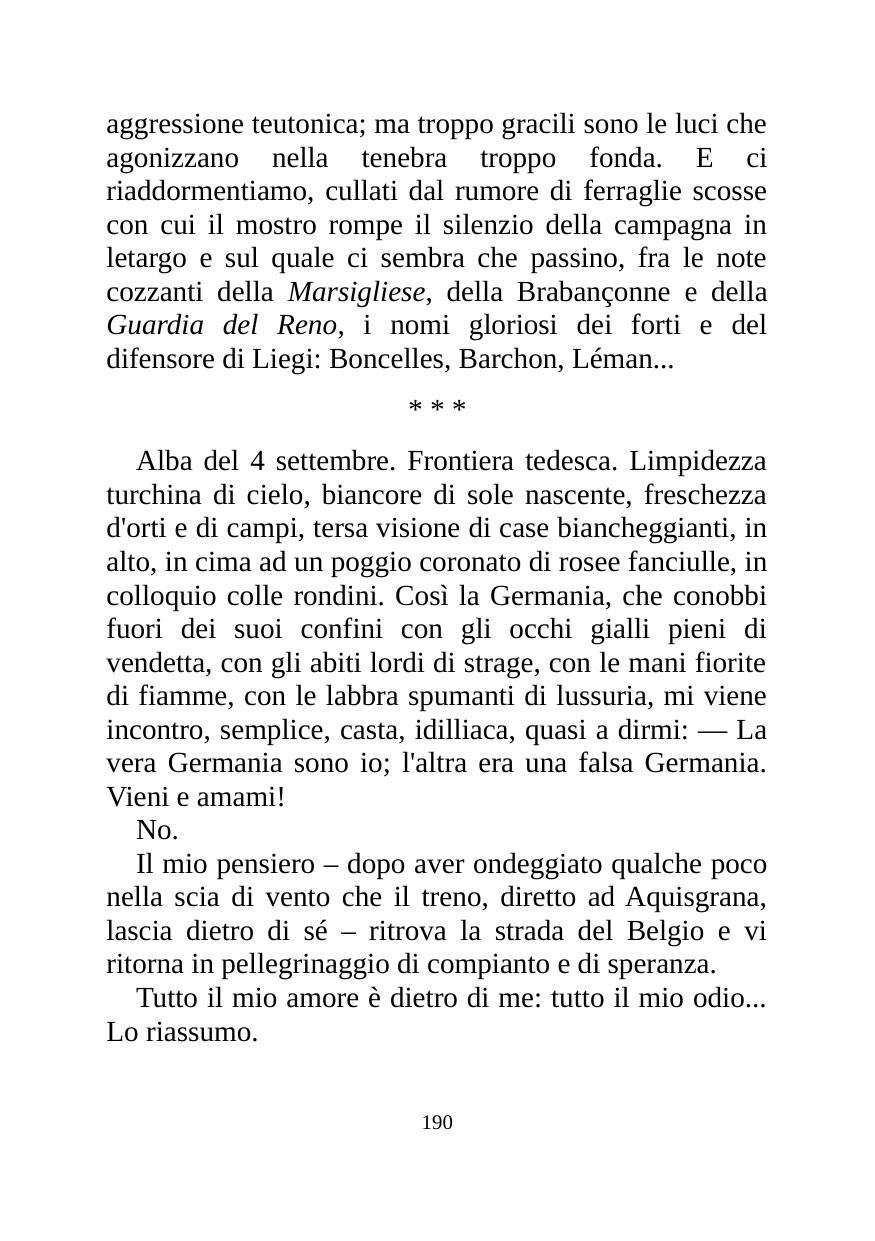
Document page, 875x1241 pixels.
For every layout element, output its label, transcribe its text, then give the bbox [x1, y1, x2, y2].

text Tutto il mio amore è dietro di me: tutto il mio odio... Lo riassumo. [106, 980, 768, 1047]
text Il mio pensiero – dopo aver ondeggiato qualche poco nella scia di vento che il treno, diretto ad Aquisgrana, lascia dietro di sé – ritrova la strada del Belgio e vi ritorna in pellegrinaggio di compianto e di speranza. [106, 846, 768, 980]
text * * * [106, 392, 768, 426]
text aggressione teutonica; ma troppo gracili sono le luci che agonizzano nella tenebra troppo fonda. E ci riaddormentiamo, cullati dal rumore di ferraglie scosse con cui il mostro rompe il silenzio della campagna in letargo e sul quale ci sembra che passino, fra le note cozzanti della Marsigliese, della Brabançonne e della Guardia del Reno, i nomi gloriosi dei forti e del difensore di Liegi: Boncelles, Barchon, Léman... [106, 106, 768, 374]
text Alba del 4 settembre. Frontiera tedesca. Limpidezza turchina di cielo, biancore di sole nascente, freschezza d'orti e di campi, tersa visione di case biancheggianti, in alto, in cima ad un poggio coronato di rosee fanciulle, in colloquio colle rondini. Così la Germania, che conobbi fuori dei suoi confini con gli occhi gialli pieni di vendetta, con gli abiti lordi di strage, con le mani fiorite di fiamme, con le labbra spumanti di lussuria, mi viene incontro, semplice, casta, idilliaca, quasi a dirmi: — La vera Germania sono io; l'altra era una falsa Germania. Vieni e amami! [106, 443, 768, 812]
text No. [106, 812, 768, 846]
